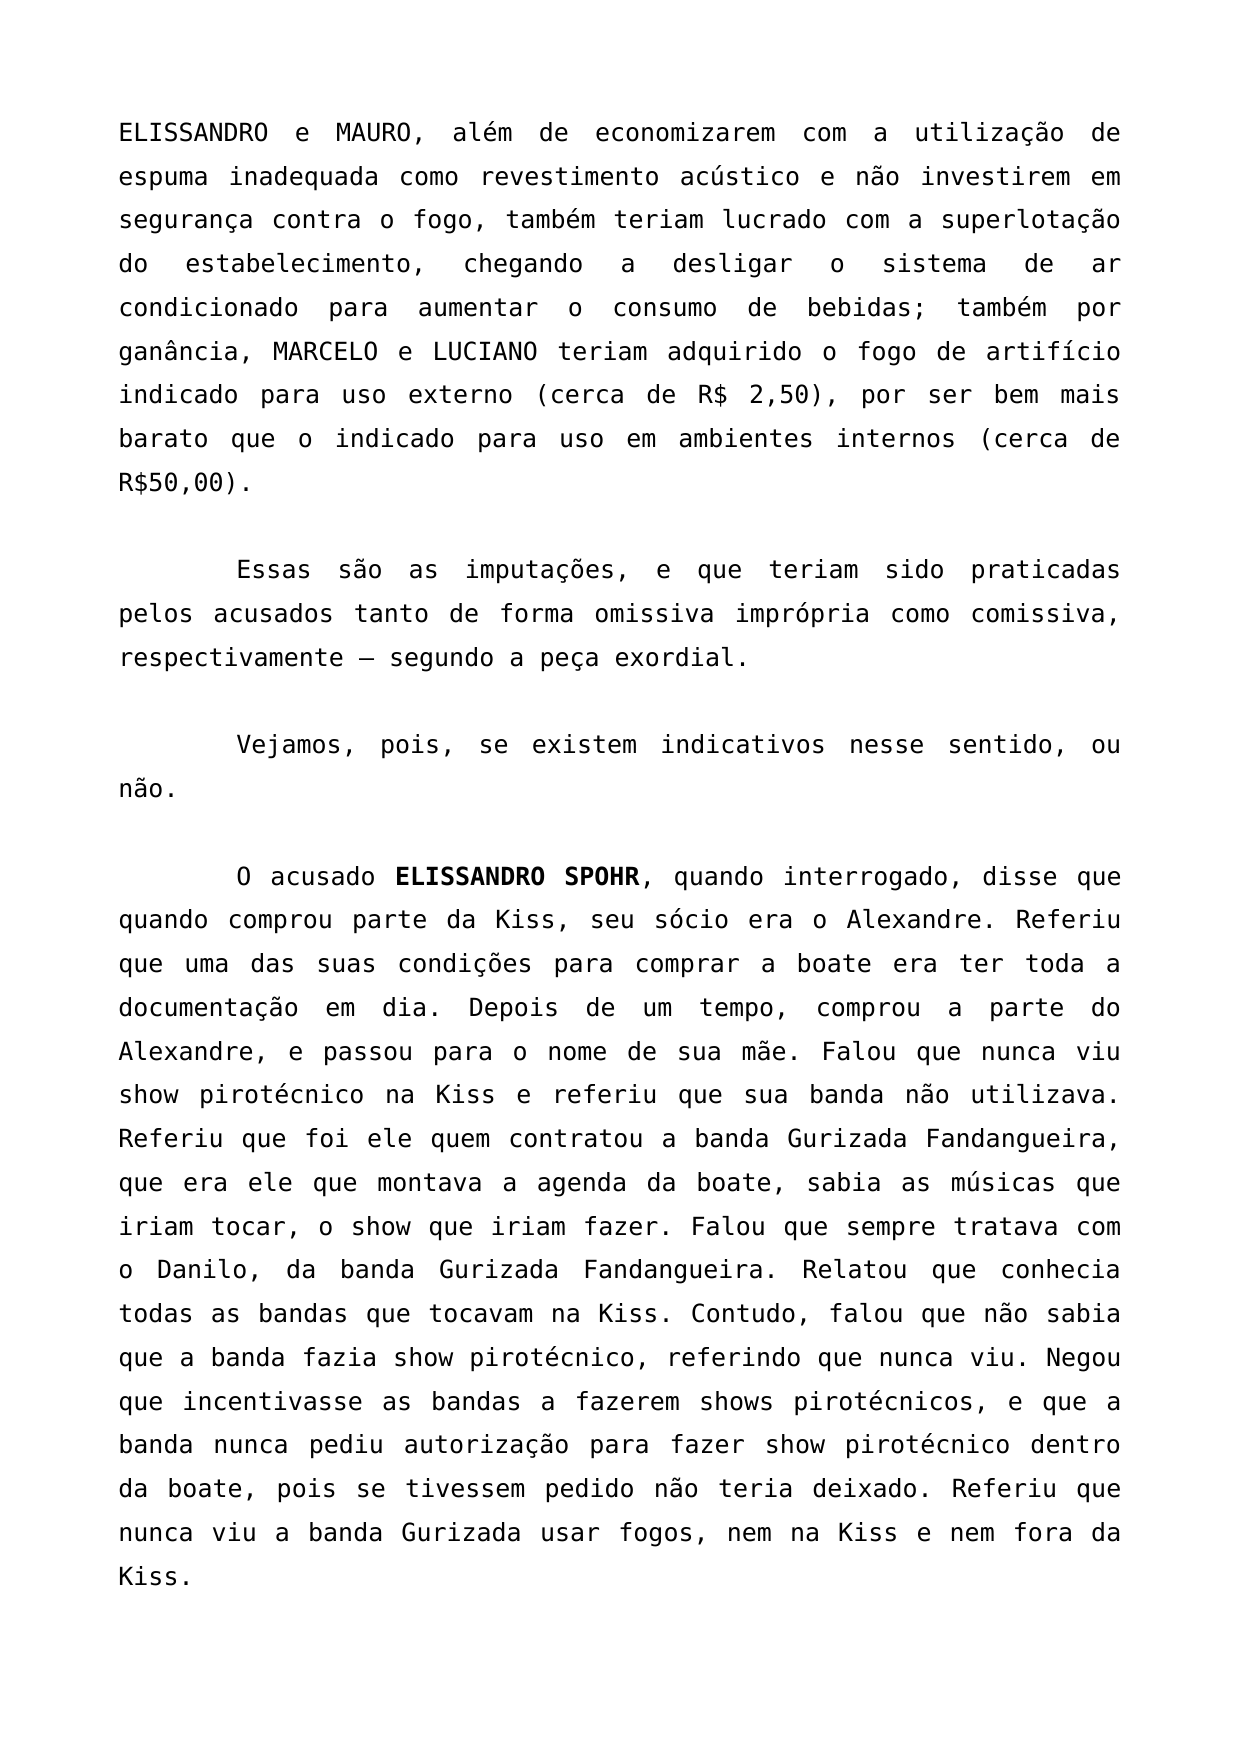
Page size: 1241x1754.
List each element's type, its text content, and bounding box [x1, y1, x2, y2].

text O acusado ELISSANDRO SPOHR, quando interrogado, disse que quando comprou parte da Kiss, seu sócio era o Alexandre. Referiu que uma das suas condições para comprar a boate era ter toda a documentação em dia. Depois de um tempo, comprou a parte do Alexandre, e passou para o nome de sua mãe. Falou que nunca viu show pirotécnico na Kiss e referiu que sua banda não utilizava. Referiu que foi ele quem contratou a banda Gurizada Fandangueira, que era ele que montava a agenda da boate, sabia as músicas que iriam tocar, o show que iriam fazer. Falou que sempre tratava com o Danilo, da banda Gurizada Fandangueira. Relatou que conhecia todas as bandas que tocavam na Kiss. Contudo, falou que não sabia que a banda fazia show pirotécnico, referindo que nunca viu. Negou que incentivasse as bandas a fazerem shows pirotécnicos, e que a banda nunca pediu autorização para fazer show pirotécnico dentro da boate, pois se tivessem pedido não teria deixado. Referiu que nunca viu a banda Gurizada usar fogos, nem na Kiss e nem fora da Kiss. [118, 862, 1122, 1591]
text Vejamos, pois, se existem indicativos nesse sentido, ou não. [118, 731, 1122, 803]
text Essas são as imputações, e que teriam sido praticadas pelos acusados tanto de forma omissiva imprópria como comissiva, respectivamente – segundo a peça exordial. [118, 556, 1122, 672]
text ELISSANDRO e MAURO, além de economizarem com a utilização de espuma inadequada como revestimento acústico e não investirem em segurança contra o fogo, também teriam lucrado com a superlotação do estabelecimento, chegando a desligar o sistema de ar condicionado para aumentar o consumo de bebidas; também por ganância, MARCELO e LUCIANO teriam adquirido o fogo de artifício indicado para uso externo (cerca de R$ 2,50), por ser bem mais barato que o indicado para uso em ambientes internos (cerca de R$50,00). [118, 118, 1122, 497]
